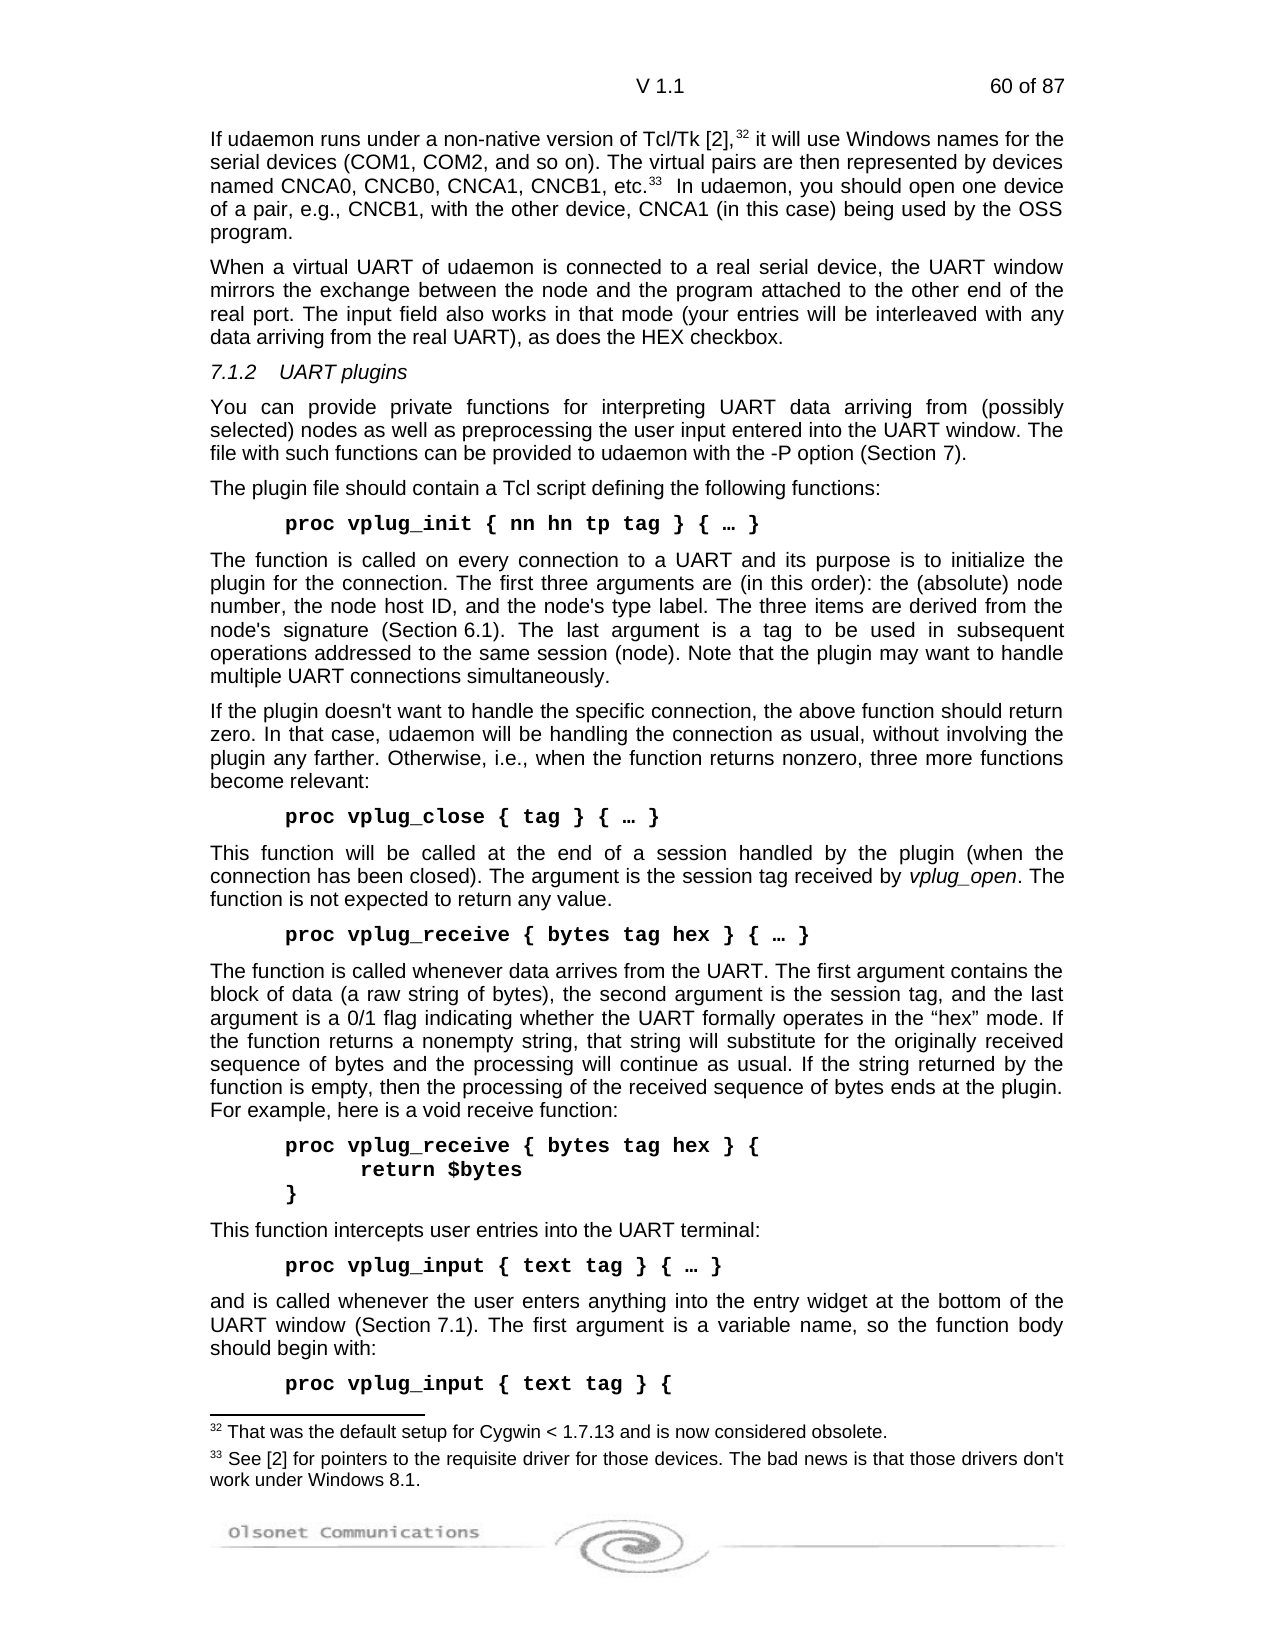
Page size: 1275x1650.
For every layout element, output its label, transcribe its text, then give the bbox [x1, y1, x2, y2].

text return $bytes [210, 1159, 1065, 1183]
text The function is called whenever data arrives from the UART. The first argument contains the block of data (a raw string of bytes), the second argument is the session tag, and the last argument is a 0/1 flag indicating whether the UART formally operates in the “hex” mode. If the function returns a nonempty string, that string will substitute for the originally received sequence of bytes and the processing will continue as usual. If the string returned by the function is empty, then the processing of the received sequence of bytes ends at the plugin. For example, here is a void receive function: [210, 960, 1065, 1122]
text See [2] for pointers to the requisite driver for those devices. The bad news is that those drivers don't work under Windows 8.1. [210, 1448, 1065, 1490]
text This function intercepts user entries into the UART terminal: [210, 1218, 1065, 1241]
text proc vplug_receive { bytes tag hex } { … } [210, 923, 1065, 948]
text proc vplug_init { nn hn tp tag } { … } [210, 512, 1065, 537]
text proc vplug_input { text tag } { … } [210, 1253, 1065, 1278]
text } [210, 1183, 1065, 1206]
text That was the default setup for Cygwin < 1.7.13 and is now considered obsolete. [210, 1421, 1065, 1442]
text When a virtual UART of udaemon is connected to a real serial device, the UART window mirrors the exchange between the node and the program attached to the other end of the real port. The input field also works in that mode (your entries will be interleaved with any data arriving from the real UART), as does the HEX checkbox. [210, 256, 1065, 348]
text proc vplug_input { text tag } { [210, 1372, 1065, 1397]
text If the plugin doesn't want to handle the specific connection, the above function should return zero. In that case, udaemon will be handling the connection as usual, without involving the plugin any farther. Otherwise, i.e., when the function returns nonzero, three more functions become relevant: [210, 700, 1065, 793]
text The plugin file should contain a Tcl script defining the following functions: [210, 477, 1065, 500]
text If udaemon runs under a non-native version of Tcl/Tk [2], it will use Windows names for the serial devices (COM1, COM2, and so on). The virtual pairs are then represented by devices named CNCA0, CNCB0, CNCA1, CNCB1, etc. In udaemon, you should open one device of a pair, e.g., CNCB1, with the other device, CNCA1 (in this case) being used by the OSS program. [210, 128, 1065, 244]
text proc vplug_close { tag } { … } [210, 804, 1065, 829]
subtitle UART plugins [210, 360, 1065, 383]
picture [210, 1504, 1065, 1596]
text proc vplug_receive { bytes tag hex } { [210, 1134, 1065, 1159]
text You can provide private functions for interpreting UART data arriving from (possibly selected) nodes as well as preprocessing the user input entered into the UART window. The file with such functions can be provided to udaemon with the -P option (Section 7). [210, 395, 1065, 465]
text This function will be called at the end of a session handled by the plugin (when the connection has been closed). The argument is the session tag received by vplug_open. The function is not expected to return any value. [210, 841, 1065, 911]
text and is called whenever the user enters anything into the entry widget at the bottom of the UART window (Section 7.1). The first argument is a variable name, so the function body should begin with: [210, 1290, 1065, 1360]
text The function is called on every connection to a UART and its purpose is to initialize the plugin for the connection. The first three arguments are (in this order): the (absolute) node number, the node host ID, and the node's type label. The three items are derived from the node's signature (Section 6.1). The last argument is a tag to be used in subsequent operations addressed to the same session (node). Note that the plugin may want to handle multiple UART connections simultaneously. [210, 549, 1065, 688]
